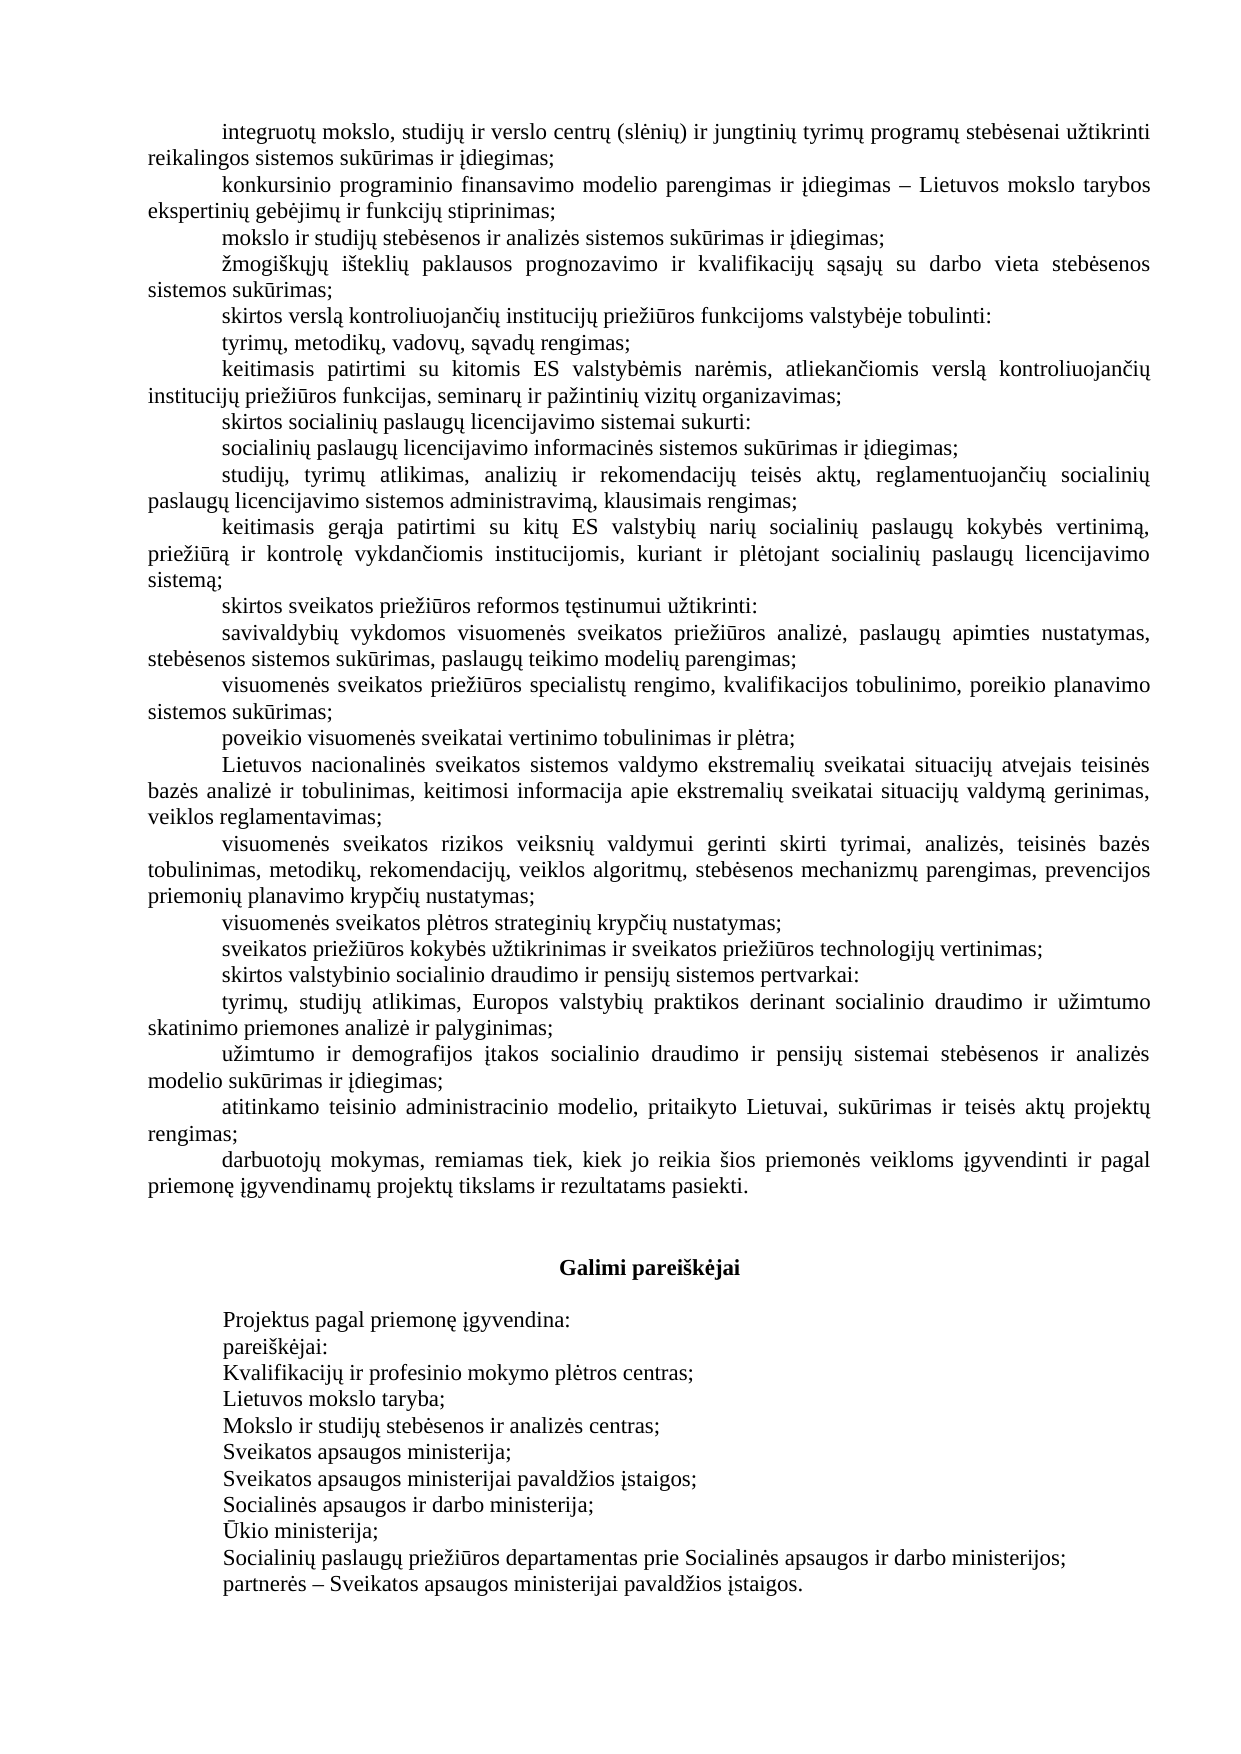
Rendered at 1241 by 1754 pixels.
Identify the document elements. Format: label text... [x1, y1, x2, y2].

text Mokslo ir studijų stebėsenos ir analizės centras; [148, 1412, 1152, 1438]
text socialinių paslaugų licencijavimo informacinės sistemos sukūrimas ir įdiegimas; [148, 434, 1152, 461]
text pareiškėjai: [148, 1333, 1152, 1359]
text visuomenės sveikatos priežiūros specialistų rengimo, kvalifikacijos tobulinimo, poreikio planavimo sistemos sukūrimas; [148, 672, 1152, 724]
text visuomenės sveikatos plėtros strateginių krypčių nustatymas; [148, 909, 1152, 935]
text partnerės – Sveikatos apsaugos ministerijai pavaldžios įstaigos. [148, 1570, 1152, 1596]
text konkursinio programinio finansavimo modelio parengimas ir įdiegimas – Lietuvos mokslo tarybos ekspertinių gebėjimų ir funkcijų stiprinimas; [148, 171, 1152, 223]
text mokslo ir studijų stebėsenos ir analizės sistemos sukūrimas ir įdiegimas; [148, 223, 1152, 250]
text savivaldybių vykdomos visuomenės sveikatos priežiūros analizė, paslaugų apimties nustatymas, stebėsenos sistemos sukūrimas, paslaugų teikimo modelių parengimas; [148, 619, 1152, 672]
text tyrimų, studijų atlikimas, Europos valstybių praktikos derinant socialinio draudimo ir užimtumo skatinimo priemones analizė ir palyginimas; [148, 988, 1152, 1041]
text skirtos valstybinio socialinio draudimo ir pensijų sistemos pertvarkai: [148, 961, 1152, 988]
text Kvalifikacijų ir profesinio mokymo plėtros centras; [148, 1359, 1152, 1386]
text skirtos verslą kontroliuojančių institucijų priežiūros funkcijoms valstybėje tobulinti: [148, 303, 1152, 329]
text Ūkio ministerija; [148, 1517, 1152, 1544]
text studijų, tyrimų atlikimas, analizių ir rekomendacijų teisės aktų, reglamentuojančių socialinių paslaugų licencijavimo sistemos administravimą, klausimais rengimas; [148, 461, 1152, 513]
text darbuotojų mokymas, remiamas tiek, kiek jo reikia šios priemonės veikloms įgyvendinti ir pagal priemonę įgyvendinamų projektų tikslams ir rezultatams pasiekti. [148, 1146, 1152, 1199]
text poveikio visuomenės sveikatai vertinimo tobulinimas ir plėtra; [148, 724, 1152, 751]
text Sveikatos apsaugos ministerija; [148, 1438, 1152, 1464]
text žmogiškųjų išteklių paklausos prognozavimo ir kvalifikacijų sąsajų su darbo vieta stebėsenos sistemos sukūrimas; [148, 250, 1152, 303]
text keitimasis patirtimi su kitomis ES valstybėmis narėmis, atliekančiomis verslą kontroliuojančių institucijų priežiūros funkcijas, seminarų ir pažintinių vizitų organizavimas; [148, 355, 1152, 408]
text skirtos sveikatos priežiūros reformos tęstinumui užtikrinti: [148, 592, 1152, 619]
text Socialinės apsaugos ir darbo ministerija; [148, 1491, 1152, 1517]
text Lietuvos nacionalinės sveikatos sistemos valdymo ekstremalių sveikatai situacijų atvejais teisinės bazės analizė ir tobulinimas, keitimosi informacija apie ekstremalių sveikatai situacijų valdymą gerinimas, veiklos reglamentavimas; [148, 751, 1152, 830]
text sveikatos priežiūros kokybės užtikrinimas ir sveikatos priežiūros technologijų vertinimas; [148, 935, 1152, 961]
text užimtumo ir demografijos įtakos socialinio draudimo ir pensijų sistemai stebėsenos ir analizės modelio sukūrimas ir įdiegimas; [148, 1041, 1152, 1093]
text keitimasis gerąja patirtimi su kitų ES valstybių narių socialinių paslaugų kokybės vertinimą, priežiūrą ir kontrolę vykdančiomis institucijomis, kuriant ir plėtojant socialinių paslaugų licencijavimo sistemą; [148, 513, 1152, 592]
text visuomenės sveikatos rizikos veiksnių valdymui gerinti skirti tyrimai, analizės, teisinės bazės tobulinimas, metodikų, rekomendacijų, veiklos algoritmų, stebėsenos mechanizmų parengimas, prevencijos priemonių planavimo krypčių nustatymas; [148, 830, 1152, 909]
text integruotų mokslo, studijų ir verslo centrų (slėnių) ir jungtinių tyrimų programų stebėsenai užtikrinti reikalingos sistemos sukūrimas ir įdiegimas; [148, 118, 1152, 171]
text Sveikatos apsaugos ministerijai pavaldžios įstaigos; [148, 1464, 1152, 1491]
text skirtos socialinių paslaugų licencijavimo sistemai sukurti: [148, 408, 1152, 434]
text Galimi pareiškėjai [148, 1254, 1152, 1280]
text Projektus pagal priemonę įgyvendina: [148, 1306, 1152, 1333]
text tyrimų, metodikų, vadovų, sąvadų rengimas; [148, 329, 1152, 355]
text Socialinių paslaugų priežiūros departamentas prie Socialinės apsaugos ir darbo ministerijos; [148, 1544, 1152, 1570]
text atitinkamo teisinio administracinio modelio, pritaikyto Lietuvai, sukūrimas ir teisės aktų projektų rengimas; [148, 1093, 1152, 1146]
text Lietuvos mokslo taryba; [148, 1386, 1152, 1412]
